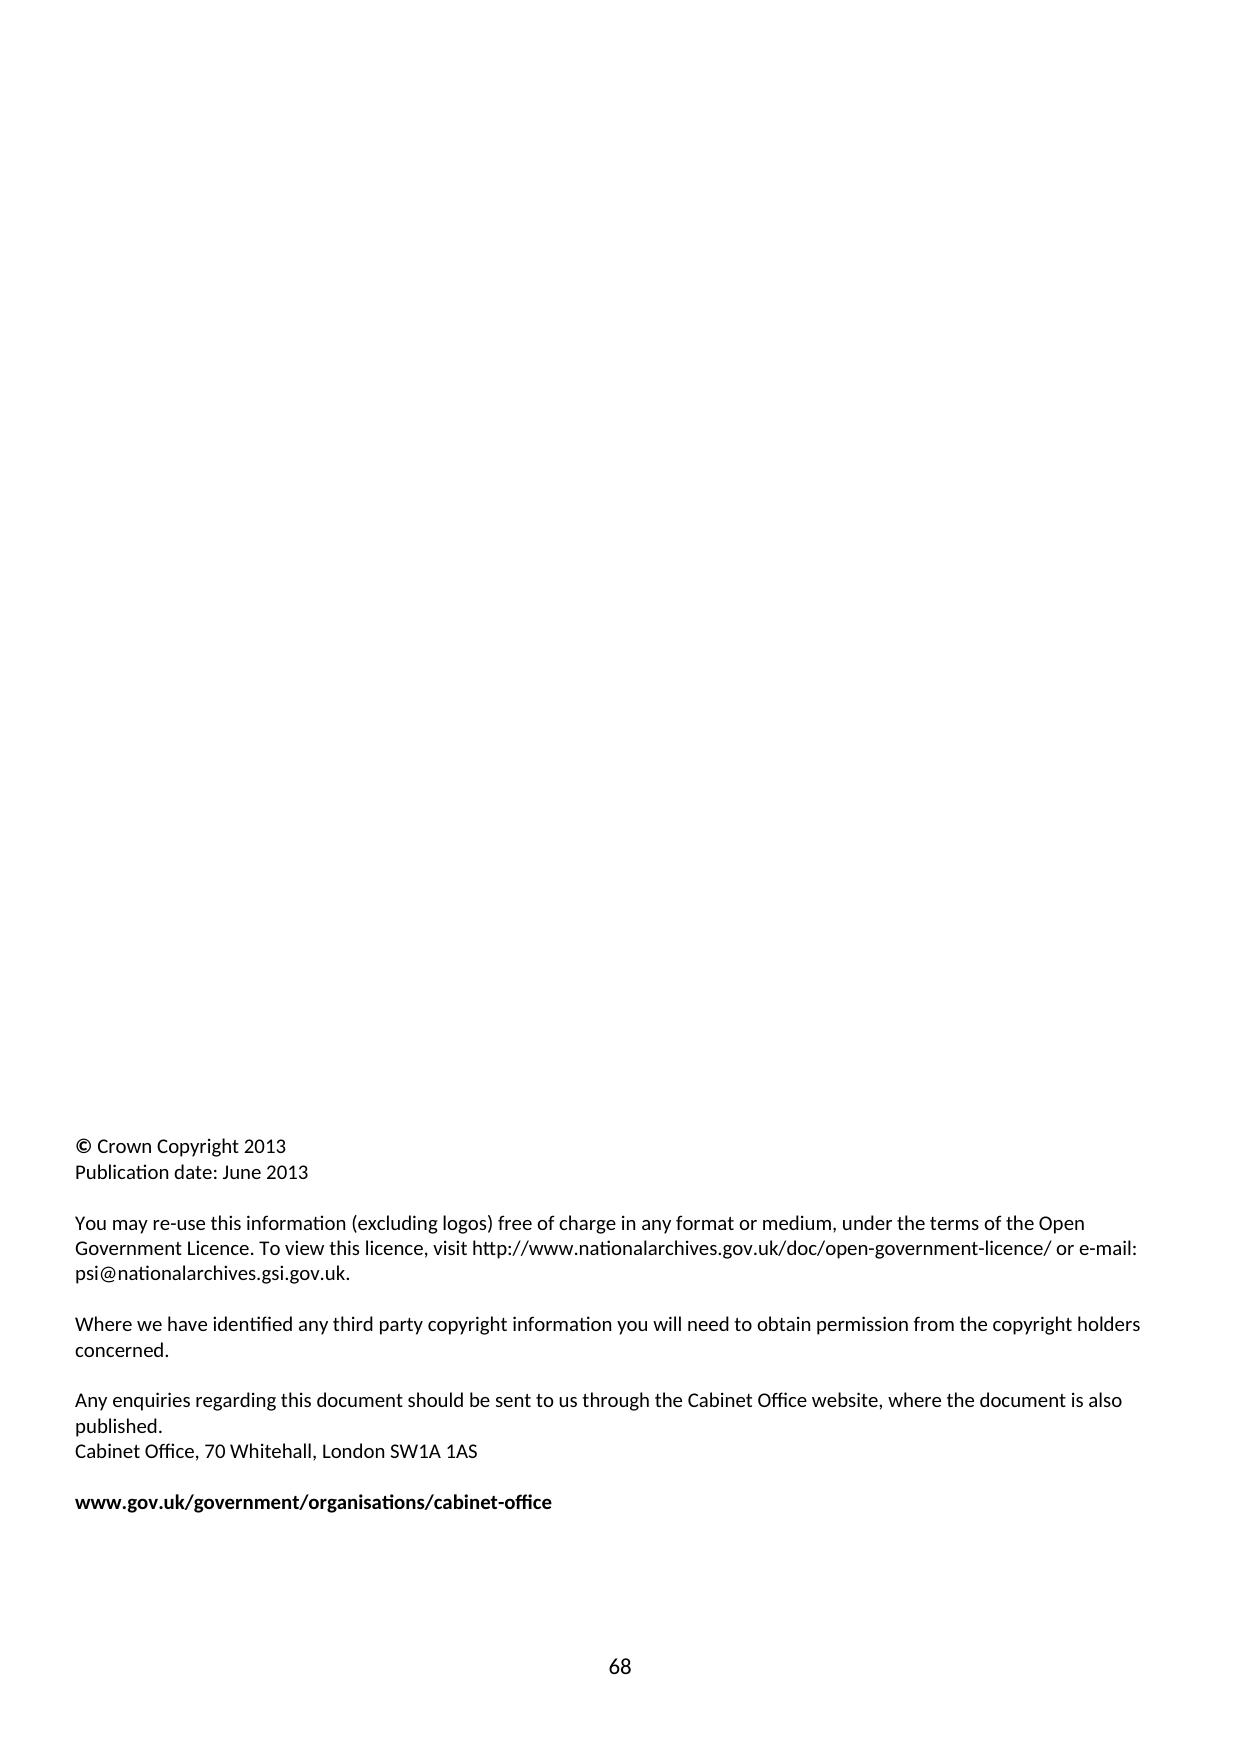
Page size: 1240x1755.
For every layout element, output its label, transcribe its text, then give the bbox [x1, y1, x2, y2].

text Cabinet Office, 70 Whitehall, London SW1A 1AS [75, 1438, 1164, 1464]
text Publication date: June 2013 [75, 1159, 1164, 1184]
text © Crown Copyright 2013 [75, 1133, 1164, 1159]
text Any enquiries regarding this document should be sent to us through the Cabinet Office website, where the document is also published. [75, 1388, 1164, 1438]
text You may re-use this information (excluding logos) free of charge in any format or medium, under the terms of the Open Government Licence. To view this licence, visit http://www.nationalarchives.gov.uk/doc/open-government-licence/ or e-mail: psi@nationalarchives.gsi.gov.uk. [75, 1210, 1164, 1286]
text Where we have identified any third party copyright information you will need to obtain permission from the copyright holders concerned. [75, 1311, 1164, 1362]
text www.gov.uk/government/organisations/cabinet-office [75, 1489, 1164, 1515]
